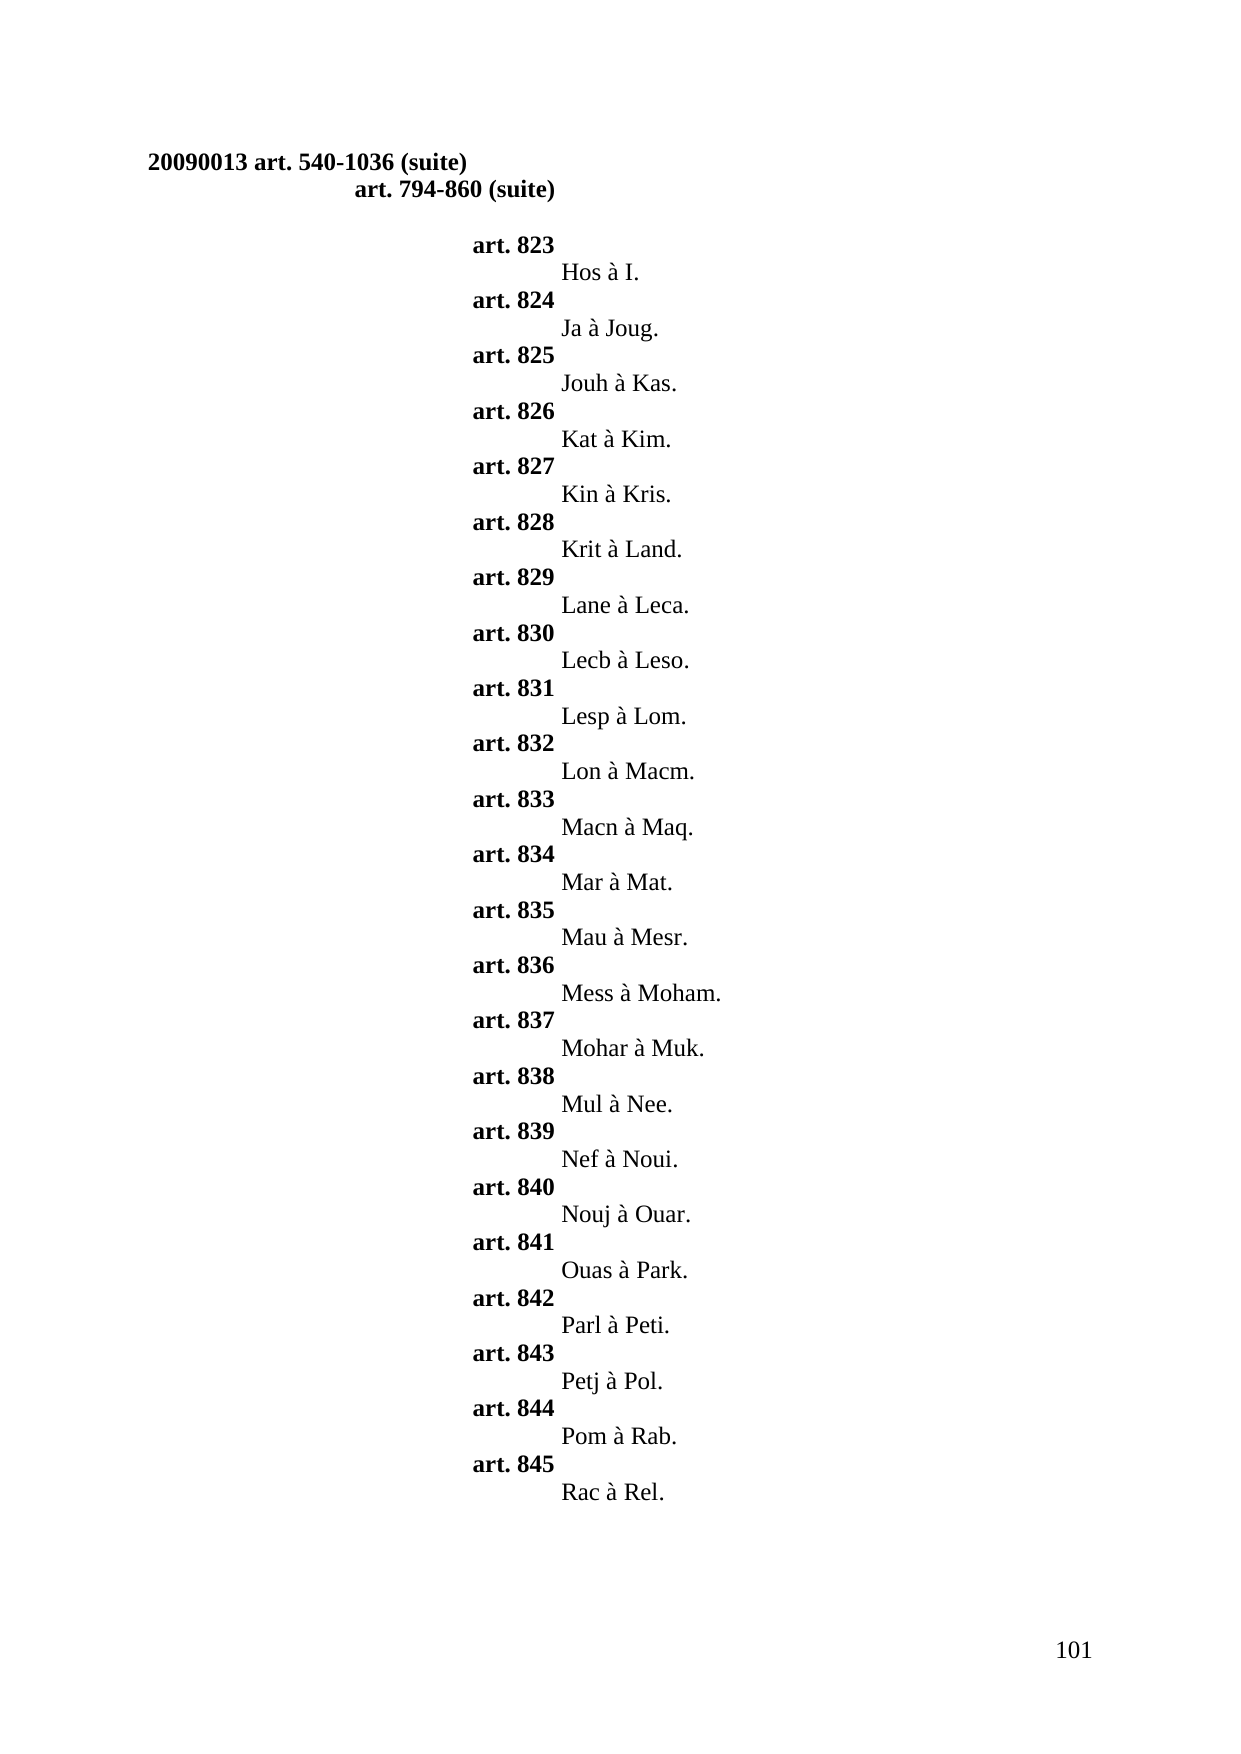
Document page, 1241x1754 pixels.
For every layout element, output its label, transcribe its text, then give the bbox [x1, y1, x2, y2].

text Kat à Kim. [561, 425, 1093, 452]
text Lane à Leca. [561, 591, 1093, 619]
text Petj à Pol. [561, 1367, 1093, 1394]
text Ja à Joug. [561, 314, 1093, 342]
text Pom à Rab. [561, 1422, 1093, 1450]
text art. 842 [472, 1284, 1093, 1311]
text Lon à Macm. [561, 757, 1093, 785]
text Mul à Nee. [561, 1090, 1093, 1117]
text art. 794-860 (suite) [354, 175, 1093, 203]
text Mess à Moham. [561, 979, 1093, 1007]
text art. 840 [472, 1173, 1093, 1201]
text art. 836 [472, 951, 1093, 979]
text art. 838 [472, 1062, 1093, 1090]
text art. 829 [472, 563, 1093, 591]
text art. 832 [472, 729, 1093, 757]
text art. 841 [472, 1228, 1093, 1256]
text art. 826 [472, 397, 1093, 425]
text Krit à Land. [561, 536, 1093, 563]
text art. 844 [472, 1394, 1093, 1422]
text art. 839 [472, 1117, 1093, 1145]
text art. 845 [472, 1450, 1093, 1478]
text Mar à Mat. [561, 868, 1093, 896]
text Lecb à Leso. [561, 646, 1093, 674]
text art. 834 [472, 840, 1093, 868]
text art. 825 [472, 342, 1093, 369]
text Hos à I. [561, 258, 1093, 286]
text art. 833 [472, 785, 1093, 813]
text art. 835 [472, 896, 1093, 923]
text 20090013 art. 540-1036 (suite) [148, 148, 1093, 175]
text Rac à Rel. [561, 1478, 1093, 1505]
text Nef à Noui. [561, 1145, 1093, 1173]
text Jouh à Kas. [561, 369, 1093, 397]
text Ouas à Park. [561, 1256, 1093, 1284]
text Mohar à Muk. [561, 1034, 1093, 1062]
text art. 831 [472, 674, 1093, 702]
text Lesp à Lom. [561, 702, 1093, 729]
text Mau à Mesr. [561, 923, 1093, 951]
text Parl à Peti. [561, 1311, 1093, 1339]
text art. 830 [472, 619, 1093, 646]
text Nouj à Ouar. [561, 1201, 1093, 1228]
text art. 824 [472, 286, 1093, 314]
text Macn à Maq. [561, 813, 1093, 840]
text art. 843 [472, 1339, 1093, 1367]
text Kin à Kris. [561, 480, 1093, 508]
text art. 828 [472, 508, 1093, 536]
text art. 823 [472, 231, 1093, 258]
text art. 827 [472, 452, 1093, 480]
text art. 837 [472, 1007, 1093, 1034]
